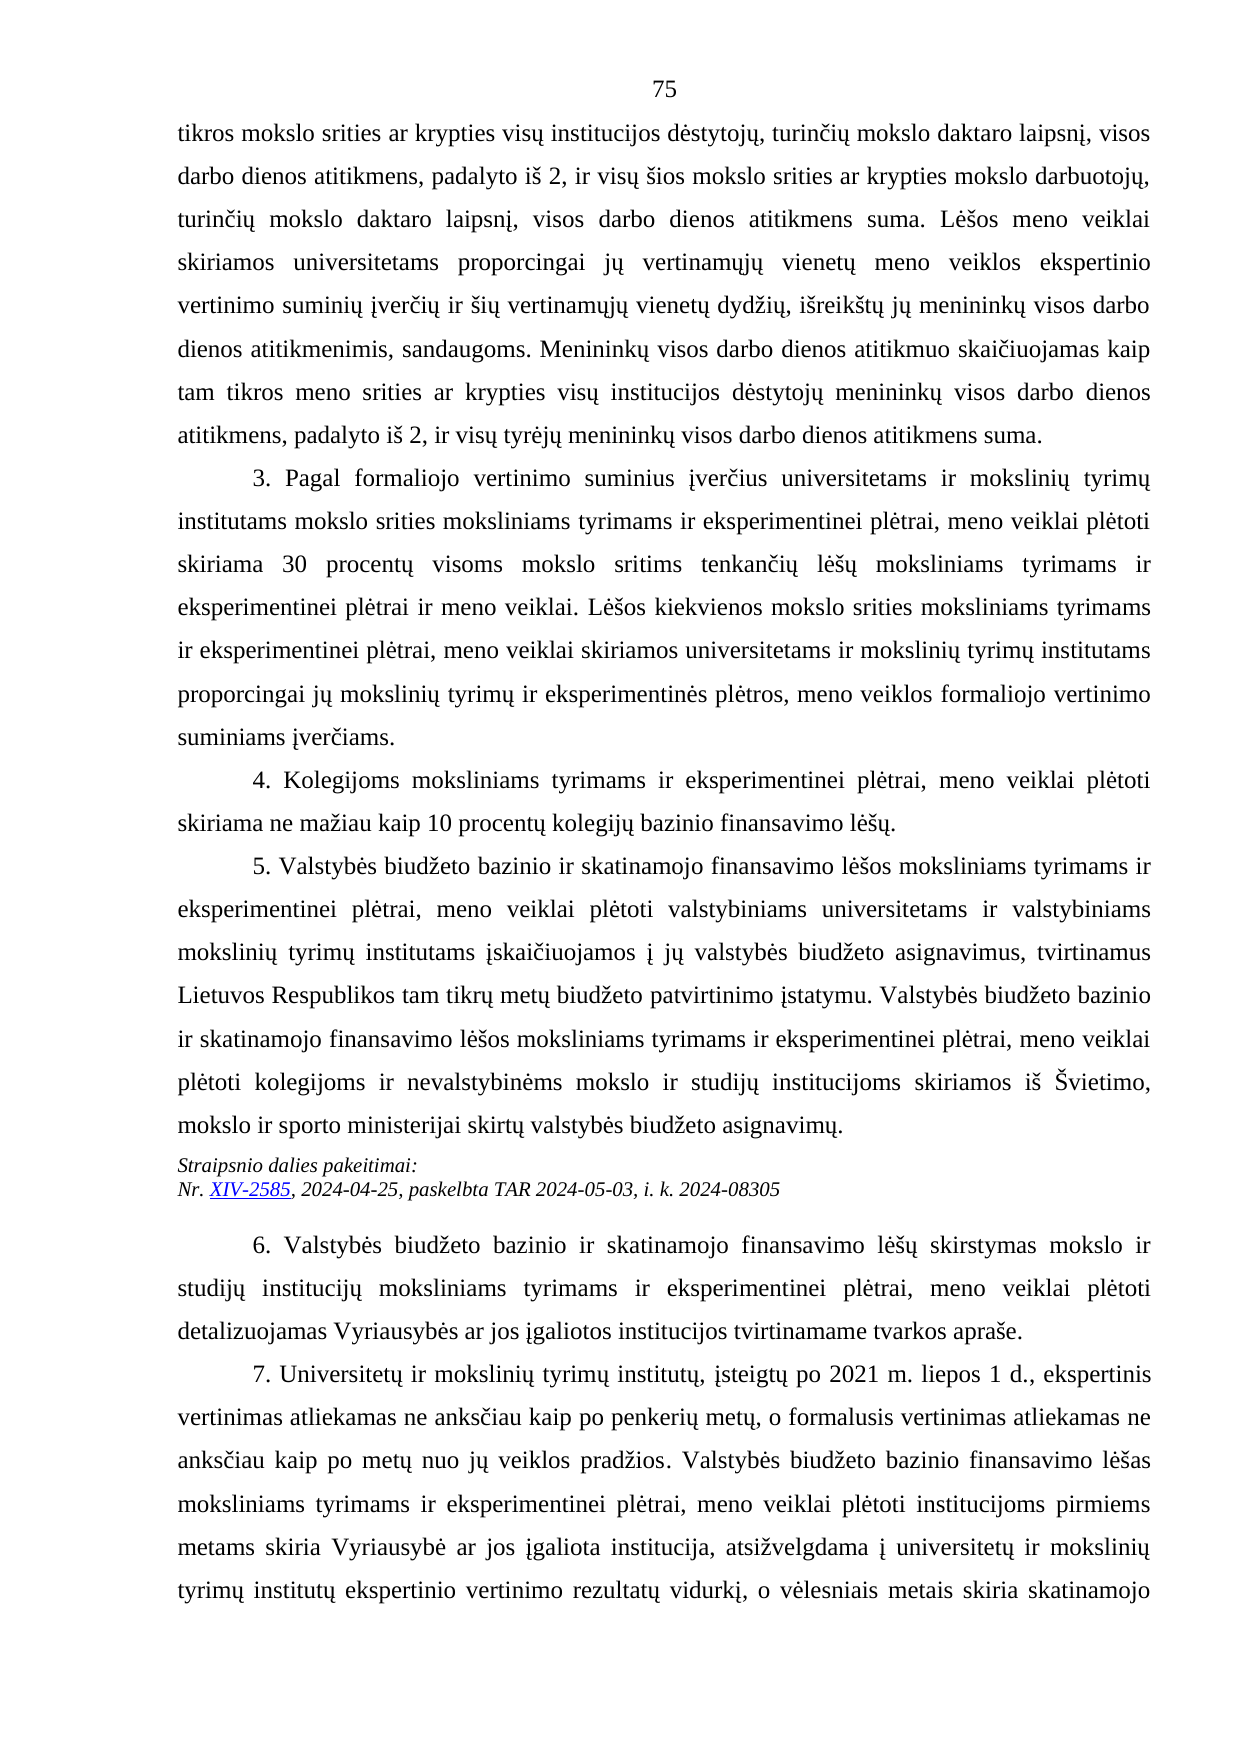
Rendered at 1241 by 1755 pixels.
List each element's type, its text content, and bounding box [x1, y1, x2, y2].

text 7. Universitetų ir mokslinių tyrimų institutų, įsteigtų po 2021 m. liepos 1 d., ekspertinis vertinimas atliekamas ne anksčiau kaip po penkerių metų, o formalusis vertinimas atliekamas ne anksčiau kaip po metų nuo jų veiklos pradžios. Valstybės biudžeto bazinio finansavimo lėšas moksliniams tyrimams ir eksperimentinei plėtrai, meno veiklai plėtoti institucijoms pirmiems metams skiria Vyriausybė ar jos įgaliota institucija, atsižvelgdama į universitetų ir mokslinių tyrimų institutų ekspertinio vertinimo rezultatų vidurkį, o vėlesniais metais skiria skatinamojo [177, 1359, 1152, 1604]
text 5. Valstybės biudžeto bazinio ir skatinamojo finansavimo lėšos moksliniams tyrimams ir eksperimentinei plėtrai, meno veiklai plėtoti valstybiniams universitetams ir valstybiniams mokslinių tyrimų institutams įskaičiuojamos į jų valstybės biudžeto asignavimus, tvirtinamus Lietuvos Respublikos tam tikrų metų biudžeto patvirtinimo įstatymu. Valstybės biudžeto bazinio ir skatinamojo finansavimo lėšos moksliniams tyrimams ir eksperimentinei plėtrai, meno veiklai plėtoti kolegijoms ir nevalstybinėms mokslo ir studijų institucijoms skiriamos iš Švietimo, mokslo ir sporto ministerijai skirtų valstybės biudžeto asignavimų. [177, 851, 1152, 1139]
text 4. Kolegijoms moksliniams tyrimams ir eksperimentinei plėtrai, meno veiklai plėtoti skiriama ne mažiau kaip 10 procentų kolegijų bazinio finansavimo lėšų. [177, 765, 1152, 837]
text Straipsnio dalies pakeitimai: [177, 1153, 1152, 1177]
text tikros mokslo srities ar krypties visų institucijos dėstytojų, turinčių mokslo daktaro laipsnį, visos darbo dienos atitikmens, padalyto iš 2, ir visų šios mokslo srities ar krypties mokslo darbuotojų, turinčių mokslo daktaro laipsnį, visos darbo dienos atitikmens suma. Lėšos meno veiklai skiriamos universitetams proporcingai jų vertinamųjų vienetų meno veiklos ekspertinio vertinimo suminių įverčių ir šių vertinamųjų vienetų dydžių, išreikštų jų menininkų visos darbo dienos atitikmenimis, sandaugoms. Menininkų visos darbo dienos atitikmuo skaičiuojamas kaip tam tikros meno srities ar krypties visų institucijos dėstytojų menininkų visos darbo dienos atitikmens, padalyto iš 2, ir visų tyrėjų menininkų visos darbo dienos atitikmens suma. [177, 118, 1152, 449]
text Nr. XIV-2585, 2024-04-25, paskelbta TAR 2024-05-03, i. k. 2024-08305 [177, 1177, 1152, 1201]
text 6. Valstybės biudžeto bazinio ir skatinamojo finansavimo lėšų skirstymas mokslo ir studijų institucijų moksliniams tyrimams ir eksperimentinei plėtrai, meno veiklai plėtoti detalizuojamas Vyriausybės ar jos įgaliotos institucijos tvirtinamame tvarkos apraše. [177, 1230, 1152, 1345]
text 3. Pagal formaliojo vertinimo suminius įverčius universitetams ir mokslinių tyrimų institutams mokslo srities moksliniams tyrimams ir eksperimentinei plėtrai, meno veiklai plėtoti skiriama 30 procentų visoms mokslo sritims tenkančių lėšų moksliniams tyrimams ir eksperimentinei plėtrai ir meno veiklai. Lėšos kiekvienos mokslo srities moksliniams tyrimams ir eksperimentinei plėtrai, meno veiklai skiriamos universitetams ir mokslinių tyrimų institutams proporcingai jų mokslinių tyrimų ir eksperimentinės plėtros, meno veiklos formaliojo vertinimo suminiams įverčiams. [177, 463, 1152, 751]
